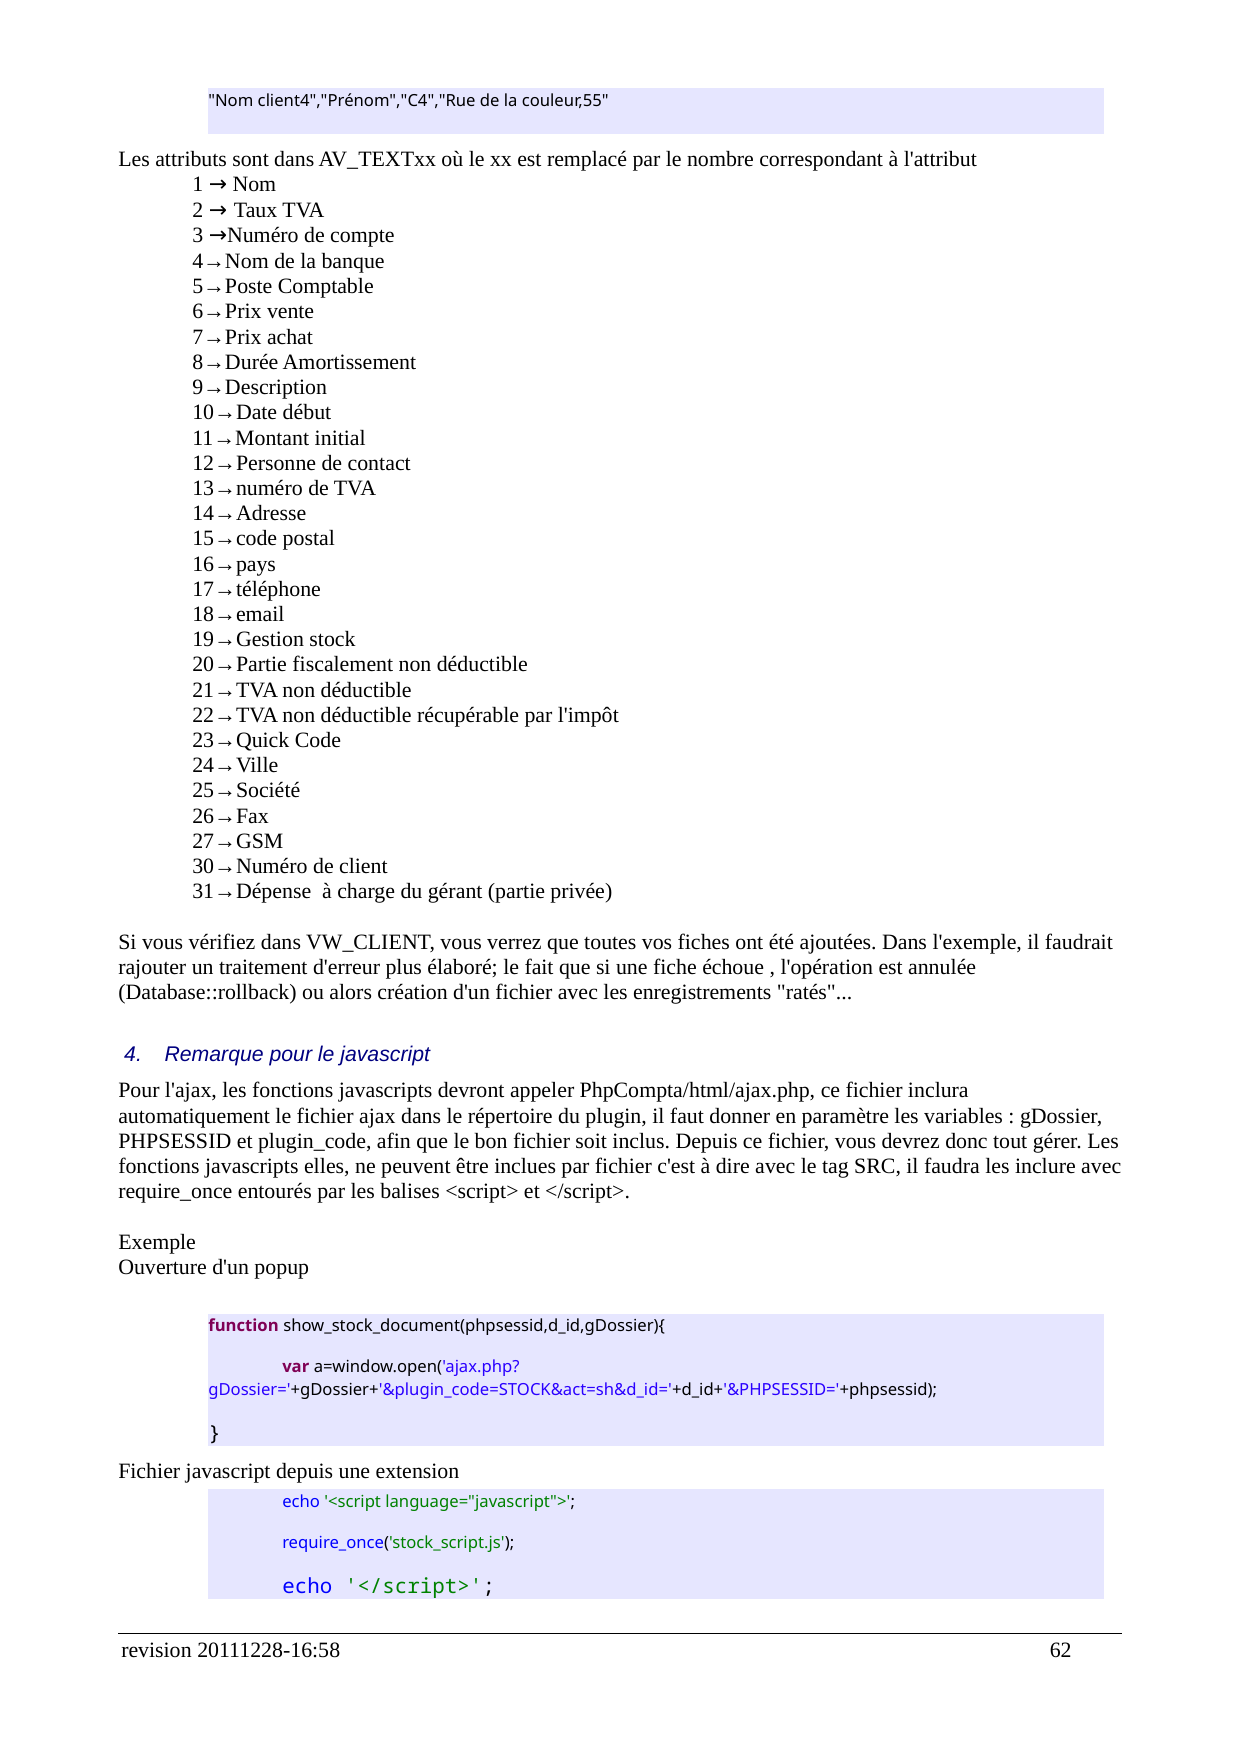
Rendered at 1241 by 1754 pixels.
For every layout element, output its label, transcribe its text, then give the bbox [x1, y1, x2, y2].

text 1 → Nom [192, 171, 1122, 197]
text 19→Gestion stock [192, 626, 1122, 651]
text 20→Partie fiscalement non déductible [192, 651, 1122, 677]
text 31→Dépense à charge du gérant (partie privée) [192, 878, 1122, 903]
text 4→Nom de la banque [192, 248, 1122, 273]
text 21→TVA non déductible [192, 677, 1122, 702]
text Fichier javascript depuis une extension [118, 1458, 1122, 1483]
text 30→Numéro de client [192, 853, 1122, 878]
text 3 →Numéro de compte [192, 222, 1122, 248]
text 22→TVA non déductible récupérable par l'impôt [192, 702, 1122, 727]
text 12→Personne de contact [192, 450, 1122, 475]
subtitle Remarque pour le javascript [118, 1041, 1122, 1066]
text Les attributs sont dans AV_TEXTxx où le xx est remplacé par le nombre correspondant à l'attribut [118, 146, 1122, 171]
text require_once('stock_script.js'); [208, 1530, 1104, 1553]
text 6→Prix vente [192, 298, 1122, 324]
text Ouverture d'un popup [118, 1254, 1122, 1279]
text 23→Quick Code [192, 727, 1122, 752]
text 8→Durée Amortissement [192, 349, 1122, 374]
text 13→numéro de TVA [192, 475, 1122, 500]
text 27→GSM [192, 828, 1122, 853]
text 7→Prix achat [192, 324, 1122, 349]
text function show_stock_document(phpsessid,d_id,gDossier){ [208, 1314, 1104, 1336]
text echo '<script language="javascript">'; [208, 1489, 1104, 1512]
text 25→Société [192, 777, 1122, 803]
text 18→email [192, 601, 1122, 626]
text 16→pays [192, 551, 1122, 576]
text 5→Poste Comptable [192, 273, 1122, 298]
text Si vous vérifiez dans VW_CLIENT, vous verrez que toutes vos fiches ont été ajoutées. Dans l'exemple, il faudrait rajouter un traitement d'erreur plus élaboré; le fait que si une fiche échoue , l'opération est annulée (Database::rollback) ou alors création d'un fichier avec les enregistrements "ratés"... [118, 929, 1122, 1004]
text var a=window.open('ajax.php?gDossier='+gDossier+'&plugin_code=STOCK&act=sh&d_id='+d_id+'&PHPSESSID='+phpsessid); [208, 1354, 1104, 1400]
text 2 → Taux TVA [192, 197, 1122, 222]
text "Nom client4","Prénom","C4","Rue de la couleur,55" [208, 88, 1104, 134]
text 26→Fax [192, 803, 1122, 828]
text Pour l'ajax, les fonctions javascripts devront appeler PhpCompta/html/ajax.php, ce fichier inclura automatiquement le fichier ajax dans le répertoire du plugin, il faut donner en paramètre les variables : gDossier, PHPSESSID et plugin_code, afin que le bon fichier soit inclus. Depuis ce fichier, vous devrez donc tout gérer. Les fonctions javascripts elles, ne peuvent être inclues par fichier c'est à dire avec le tag SRC, il faudra les inclure avec require_once entourés par les balises <script> et </script>. [118, 1077, 1122, 1203]
text } [208, 1418, 1104, 1446]
text 15→code postal [192, 525, 1122, 551]
text Exemple [118, 1229, 1122, 1254]
text 10→Date début [192, 399, 1122, 424]
text 14→Adresse [192, 500, 1122, 525]
text 9→Description [192, 374, 1122, 399]
text 11→Montant initial [192, 424, 1122, 450]
text 17→téléphone [192, 576, 1122, 601]
text echo '</script>'; [208, 1571, 1104, 1599]
text 24→Ville [192, 752, 1122, 777]
